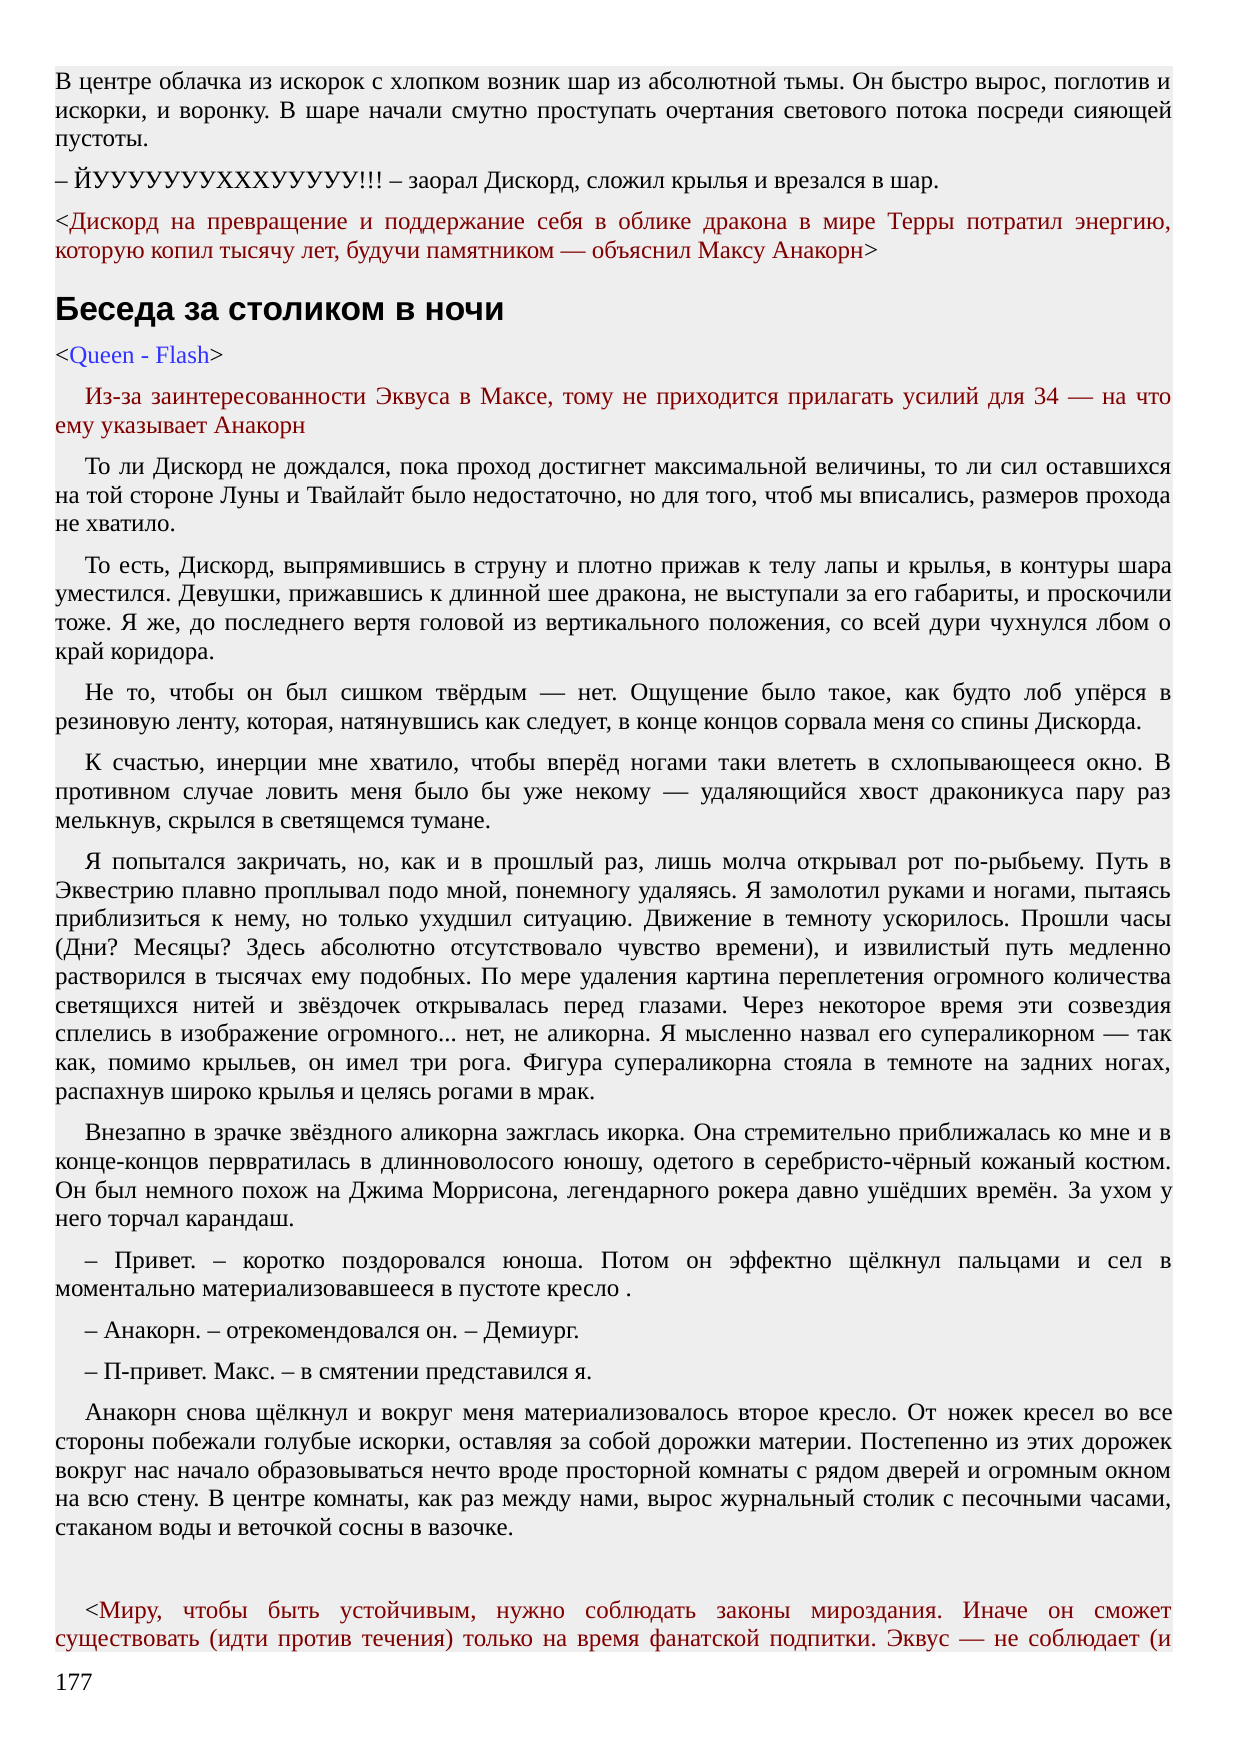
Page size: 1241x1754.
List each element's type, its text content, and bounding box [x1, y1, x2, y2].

text Не то, чтобы он был сишком твёрдым — нет. Ощущение было такое, как будто лоб упёрся в резиновую ленту, которая, натянувшись как следует, в конце концов сорвала меня со спины Дискорда. [55, 677, 1173, 735]
subtitle Беседа за столиком в ночи [55, 288, 1173, 327]
text К счастью, инерции мне хватило, чтобы вперёд ногами таки влететь в схлопывающееся окно. В противном случае ловить меня было бы уже некому — удаляющийся хвост драконикуса пару раз мелькнув, скрылся в светящемся тумане. [55, 747, 1173, 833]
text – Привет. – коротко поздоровался юноша. Потом он эффектно щёлкнул пальцами и сел в моментально материализовавшееся в пустоте кресло . [55, 1245, 1173, 1302]
text То есть, Дискорд, выпрямившись в струну и плотно прижав к телу лапы и крылья, в контуры шара уместился. Девушки, прижавшись к длинной шее дракона, не выступали за его габариты, и проскочили тоже. Я же, до последнего вертя головой из вертикального положения, со всей дури чухнулся лбом о край коридора. [55, 550, 1173, 665]
text – Анакорн. – отрекомендовался он. – Демиург. [55, 1315, 1173, 1343]
text То ли Дискорд не дождался, пока проход достигнет максимальной величины, то ли сил оставшихся на той стороне Луны и Твайлайт было недостаточно, но для того, чтоб мы вписались, размеров прохода не хватило. [55, 451, 1173, 537]
text Анакорн снова щёлкнул и вокруг меня материализовалось второе кресло. От ножек кресел во все стороны побежали голубые искорки, оставляя за собой дорожки материи. Постепенно из этих дорожек вокруг нас начало образовываться нечто вроде просторной комнаты с рядом дверей и огромным окном на всю стену. В центре комнаты, как раз между нами, вырос журнальный столик с песочными часами, стаканом воды и веточкой сосны в вазочке. [55, 1397, 1173, 1541]
text <Миру, чтобы быть устойчивым, нужно соблюдать законы мироздания. Иначе он сможет существовать (идти против течения) только на время фанатской подпитки. Эквус — не соблюдает (и [55, 1595, 1173, 1652]
text Из-за заинтересованности Эквуса в Максе, тому не приходится прилагать усилий для 34 — на что ему указывает Анакорн [55, 381, 1173, 438]
text <Дискорд на превращение и поддержание себя в облике дракона в мире Терры потратил энергию, которую копил тысячу лет, будучи памятником — объяснил Максу Анакорн> [55, 206, 1173, 263]
text Внезапно в зрачке звёздного аликорна зажглась икорка. Она стремительно приближалась ко мне и в конце-концов первратилась в длинноволосого юношу, одетого в серебристо-чёрный кожаный костюм. Он был немного похож на Джима Моррисона, легендарного рокера давно ушёдших времён. За ухом у него торчал карандаш. [55, 1117, 1173, 1232]
text Я попытался закричать, но, как и в прошлый раз, лишь молча открывал рот по-рыбьему. Путь в Эквестрию плавно проплывал подо мной, понемногу удаляясь. Я замолотил руками и ногами, пытаясь приблизиться к нему, но только ухудшил ситуацию. Движение в темноту ускорилось. Прошли часы (Дни? Месяцы? Здесь абсолютно отсутствовало чувство времени), и извилистый путь медленно растворился в тысячах ему подобных. По мере удаления картина переплетения огромного количества светящихся нитей и звёздочек открывалась перед глазами. Через некоторое время эти созвездия сплелись в изображение огромного... нет, не аликорна. Я мысленно назвал его супераликорном — так как, помимо крыльев, он имел три рога. Фигура супераликорна стояла в темноте на задних ногах, распахнув широко крылья и целясь рогами в мрак. [55, 846, 1173, 1105]
text В центре облачка из искорок с хлопком возник шар из абсолютной тьмы. Он быстро вырос, поглотив и искорки, и воронку. В шаре начали смутно проступать очертания светового потока посреди сияющей пустоты. [55, 66, 1173, 152]
text <Queen - Flash> [55, 340, 1173, 368]
text – П-привет. Макс. – в смятении представился я. [55, 1356, 1173, 1385]
text – ЙУУУУУУУХХХУУУУУ!!! – заорал Дискорд, сложил крылья и врезался в шар. [55, 165, 1173, 193]
